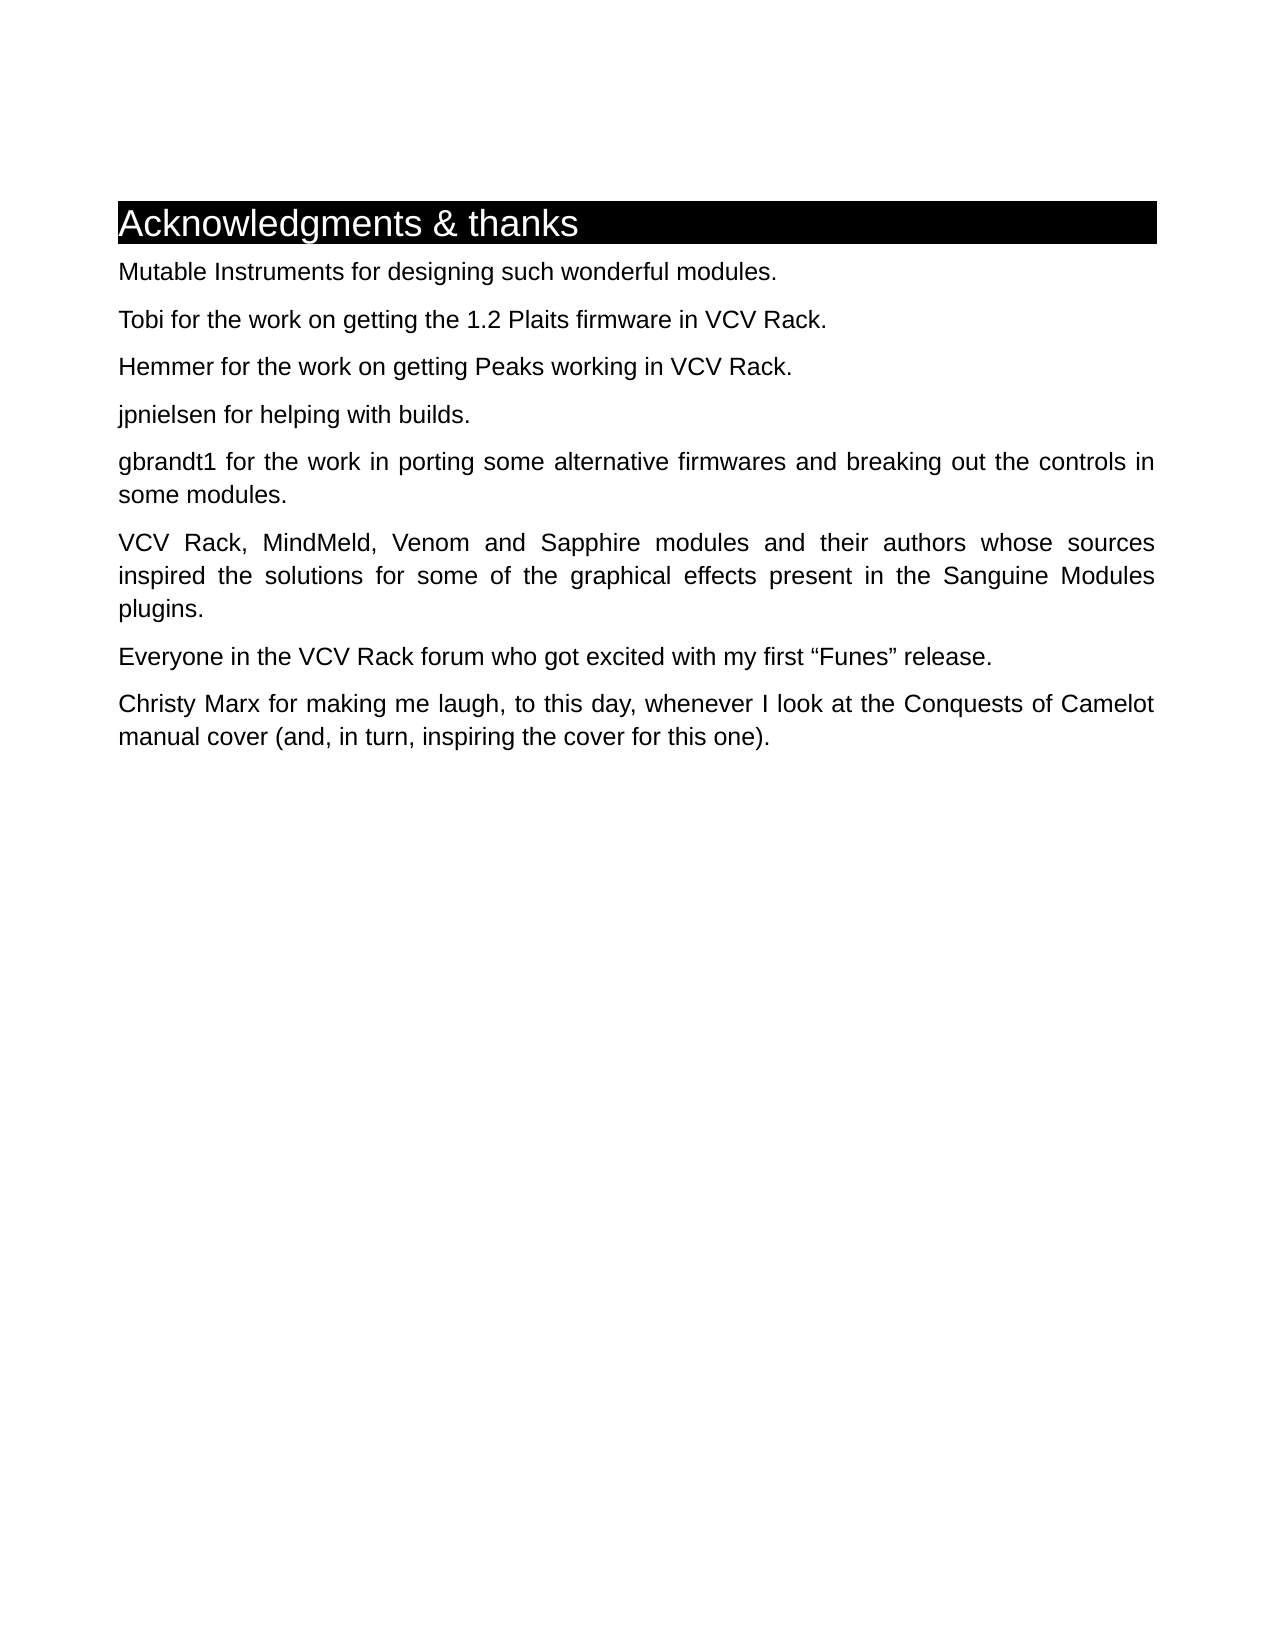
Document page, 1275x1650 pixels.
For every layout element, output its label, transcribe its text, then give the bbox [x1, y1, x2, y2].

text Mutable Instruments for designing such wonderful modules. [118, 257, 1157, 286]
text Hemmer for the work on getting Peaks working in VCV Rack. [118, 352, 1157, 381]
text Everyone in the VCV Rack forum who got excited with my first “Funes” release. [118, 642, 1157, 670]
text VCV Rack, MindMeld, Venom and Sapphire modules and their authors whose sources inspired the solutions for some of the graphical effects present in the Sanguine Modules plugins. [118, 528, 1157, 623]
text Tobi for the work on getting the 1.2 Plaits firmware in VCV Rack. [118, 304, 1157, 333]
text gbrandt1 for the work in porting some alternative firmwares and breaking out the controls in some modules. [118, 447, 1157, 509]
subtitle Acknowledgments & thanks [118, 201, 1157, 244]
text Christy Marx for making me laugh, to this day, whenever I look at the Conquests of Camelot manual cover (and, in turn, inspiring the cover for this one). [118, 689, 1157, 751]
text jpnielsen for helping with builds. [118, 400, 1157, 428]
